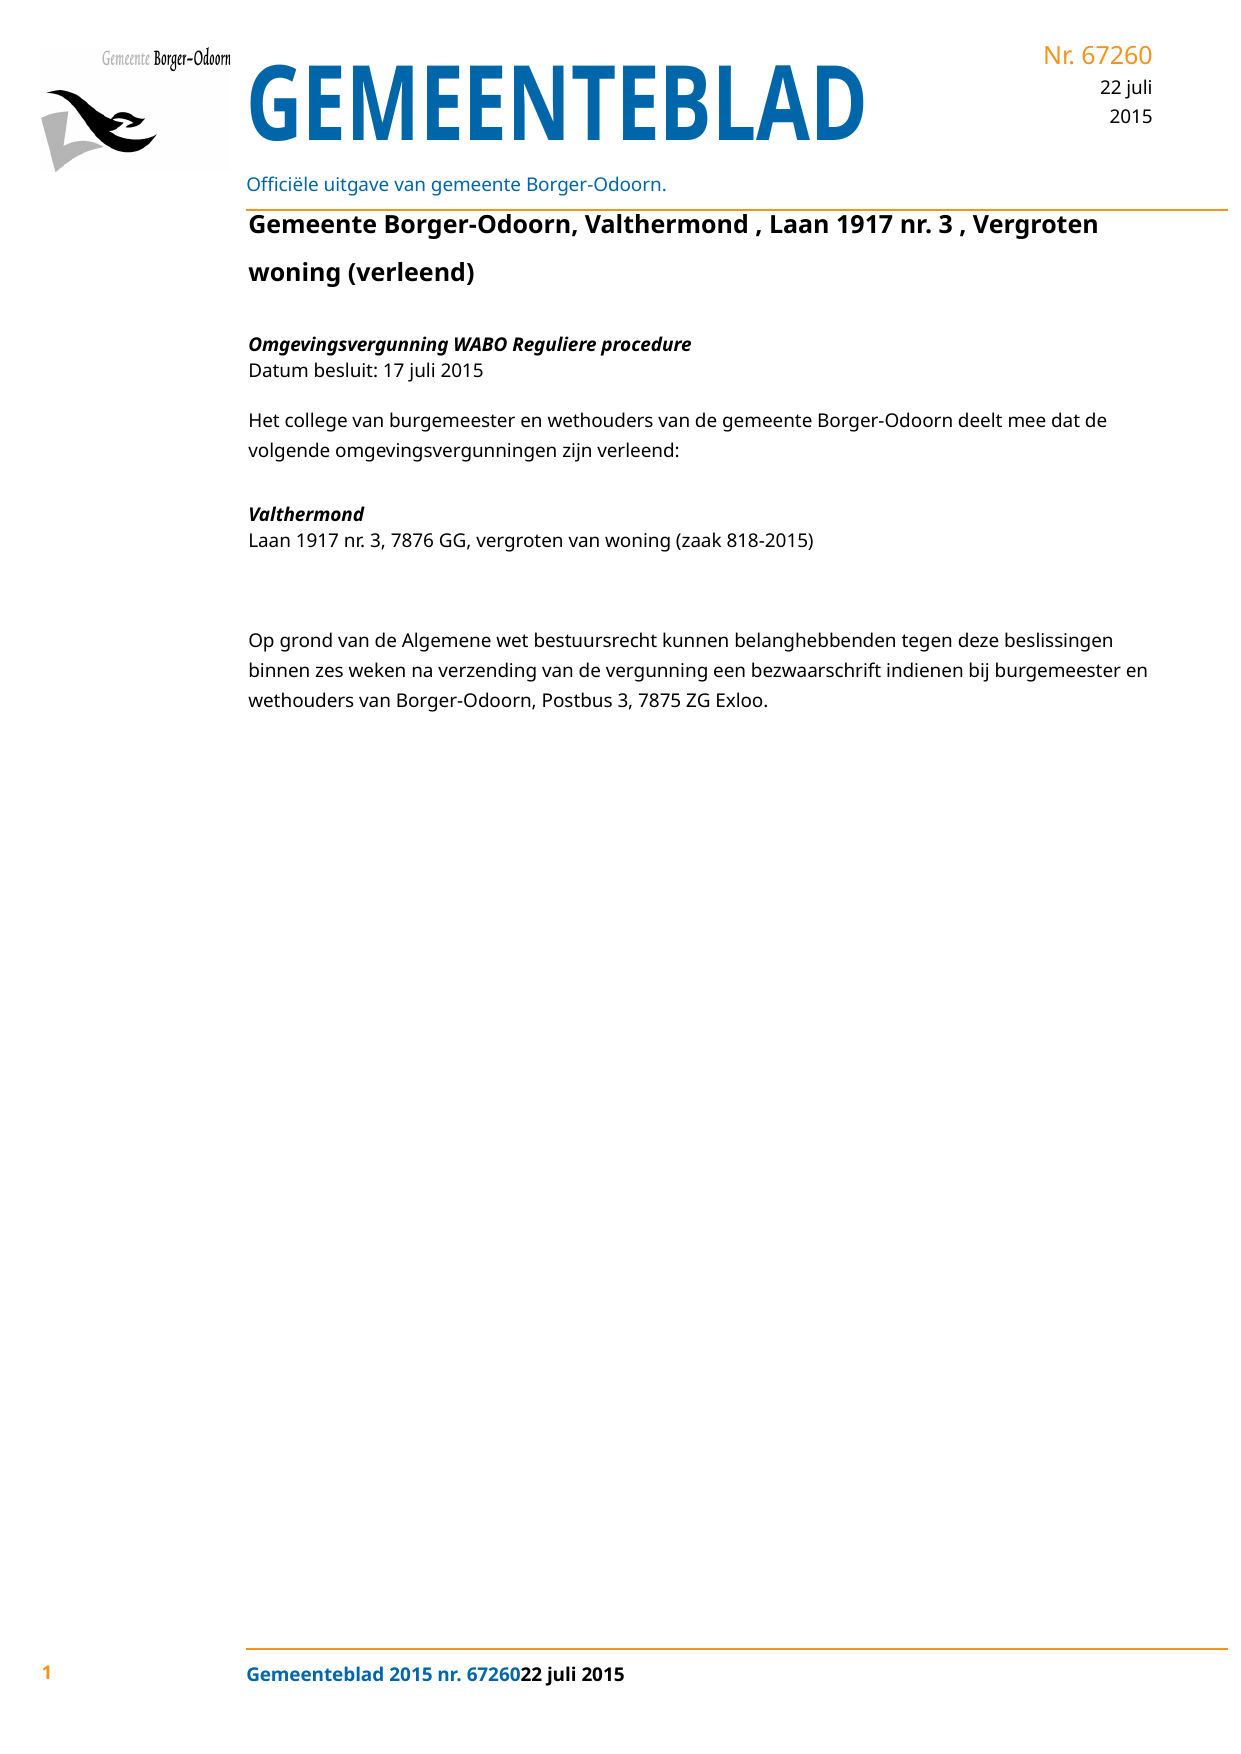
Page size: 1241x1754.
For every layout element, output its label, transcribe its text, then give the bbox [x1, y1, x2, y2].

text Laan 1917 nr. 3, 7876 GG, vergroten van woning (zaak 818-2015) [248, 527, 1152, 553]
text Datum besluit: 17 juli 2015 [248, 357, 1152, 383]
text Gemeente Borger-Odoorn, Valthermond , Laan 1917 nr. 3 , Vergroten woning (verleend) [248, 211, 1152, 288]
picture [41, 47, 231, 172]
text Het college van burgemeester en wethouders van de gemeente Borger-Odoorn deelt mee dat de volgende omgevingsvergunningen zijn verleend: [248, 408, 1152, 463]
text Op grond van de Algemene wet bestuursrecht kunnen belanghebbenden tegen deze beslissingen binnen zes weken na verzending van de vergunning een bezwaarschrift indienen bij burgemeester en wethouders van Borger-Odoorn, Postbus 3, 7875 ZG Exloo. [248, 628, 1152, 713]
text Valthermond [248, 501, 1152, 527]
text Omgevingsvergunning WABO Reguliere procedure [248, 331, 1152, 357]
